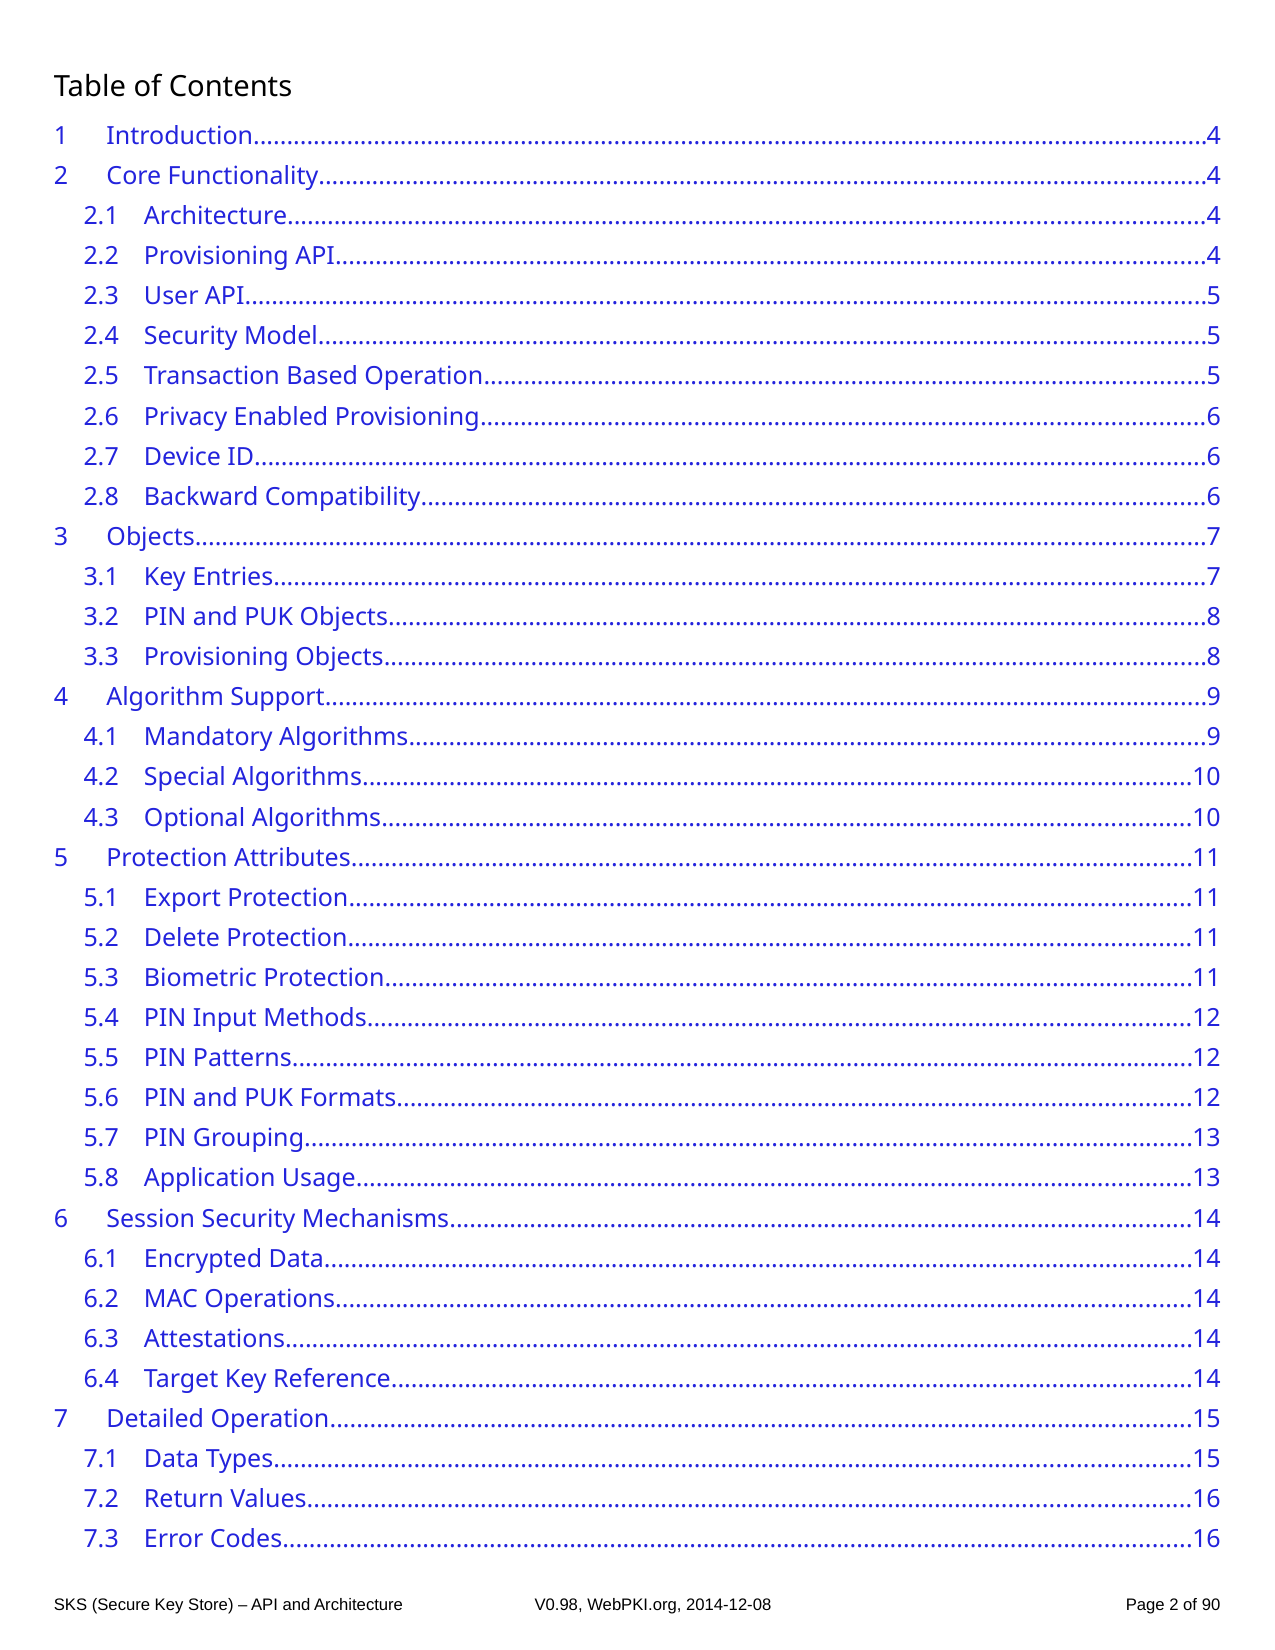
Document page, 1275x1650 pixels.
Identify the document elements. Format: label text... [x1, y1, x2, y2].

text 7.1 Data Types 15 [83, 1441, 1221, 1475]
text 5.8 Application Usage 13 [83, 1160, 1221, 1194]
text 5.6 PIN and PUK Formats 12 [83, 1080, 1221, 1114]
text 5.2 Delete Protection 11 [83, 919, 1221, 953]
text 4.1 Mandatory Algorithms 9 [83, 719, 1221, 753]
text 2.4 Security Model 5 [83, 318, 1221, 352]
text 2.3 User API 5 [83, 278, 1221, 312]
subtitle 7 Detailed Operation 15 [54, 1401, 1221, 1435]
subtitle 3 Objects 7 [54, 518, 1221, 552]
text 6.4 Target Key Reference 14 [83, 1361, 1221, 1395]
text 5.7 PIN Grouping 13 [83, 1120, 1221, 1154]
text 3.2 PIN and PUK Objects 8 [83, 599, 1221, 633]
text 2.7 Device ID 6 [83, 438, 1221, 472]
text 5.5 PIN Patterns 12 [83, 1040, 1221, 1074]
subtitle 1 Introduction 4 [54, 117, 1221, 151]
text 2.6 Privacy Enabled Provisioning 6 [83, 398, 1221, 432]
subtitle 2 Core Functionality 4 [54, 157, 1221, 192]
text 2.2 Provisioning API 4 [83, 238, 1221, 272]
text 6.1 Encrypted Data 14 [83, 1240, 1221, 1274]
subtitle 4 Algorithm Support 9 [54, 679, 1221, 713]
text 4.3 Optional Algorithms 10 [83, 799, 1221, 833]
text 5.3 Biometric Protection 11 [83, 959, 1221, 994]
text 3.3 Provisioning Objects 8 [83, 639, 1221, 673]
text 6.3 Attestations 14 [83, 1321, 1221, 1354]
text 4.2 Special Algorithms 10 [83, 759, 1221, 793]
text 7.2 Return Values 16 [83, 1481, 1221, 1515]
text 5.4 PIN Input Methods 12 [83, 1000, 1221, 1034]
text 2.8 Backward Compatibility 6 [83, 478, 1221, 512]
subtitle Table of Contents [54, 66, 1221, 105]
text 5.1 Export Protection 11 [83, 879, 1221, 913]
text 2.5 Transaction Based Operation 5 [83, 358, 1221, 392]
text 3.1 Key Entries 7 [83, 558, 1221, 593]
text 6.2 MAC Operations 14 [83, 1280, 1221, 1314]
text 2.1 Architecture 4 [83, 198, 1221, 232]
text 7.3 Error Codes 16 [83, 1521, 1221, 1555]
subtitle 5 Protection Attributes 11 [54, 839, 1221, 873]
subtitle 6 Session Security Mechanisms 14 [54, 1200, 1221, 1234]
